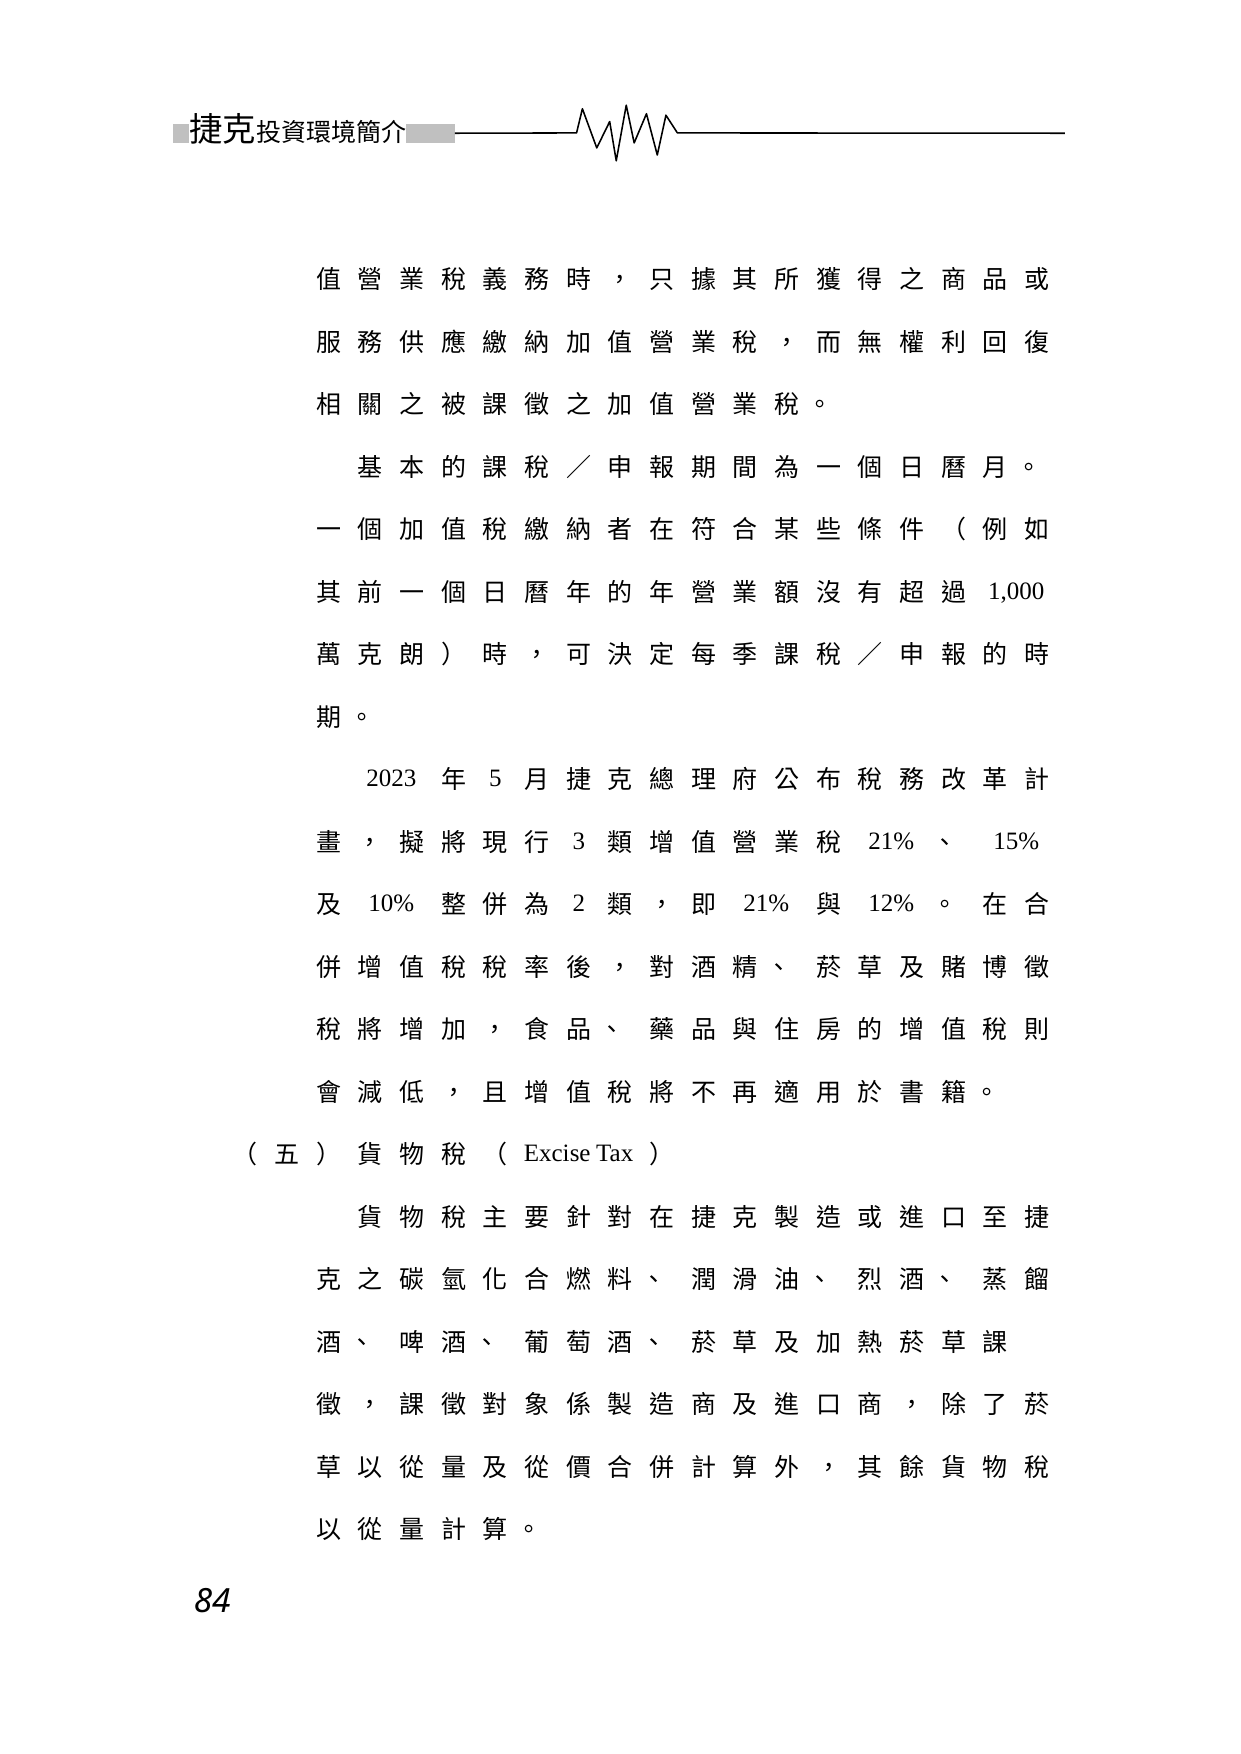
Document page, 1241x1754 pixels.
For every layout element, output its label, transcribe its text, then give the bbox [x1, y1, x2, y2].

text 貨物稅主要針對在捷克製造或進口至捷克之碳氫化合燃料、潤滑油、烈酒、蒸餾酒、啤酒、葡萄酒、菸草及加熱菸草課徵，課徵對象係製造商及進口商，除了菸草以從量及從價合併計算外，其餘貨物稅以從量計算。 [281, 1174, 1058, 1549]
text （五）貨物稅（Excise Tax） [207, 1111, 1058, 1174]
text 2023年5月捷克總理府公布稅務改革計畫，擬將現行3類增值營業稅21%、15%及10%整併為2類，即21%與12%。在合併增值稅稅率後，對酒精、菸草及賭博徵稅將增加，食品、藥品與住房的增值稅則會減低，且增值稅將不再適用於書籍。 [281, 736, 1058, 1111]
text 基本的課稅／申報期間為一個日曆月。一個加值稅繳納者在符合某些條件（例如其前一個日曆年的年營業額沒有超過1,000萬克朗）時，可決定每季課稅／申報的時期。 [281, 424, 1058, 736]
text 值營業稅義務時，只據其所獲得之商品或服務供應繳納加值營業稅，而無權利回復相關之被課徵之加值營業稅。 [281, 236, 1058, 424]
